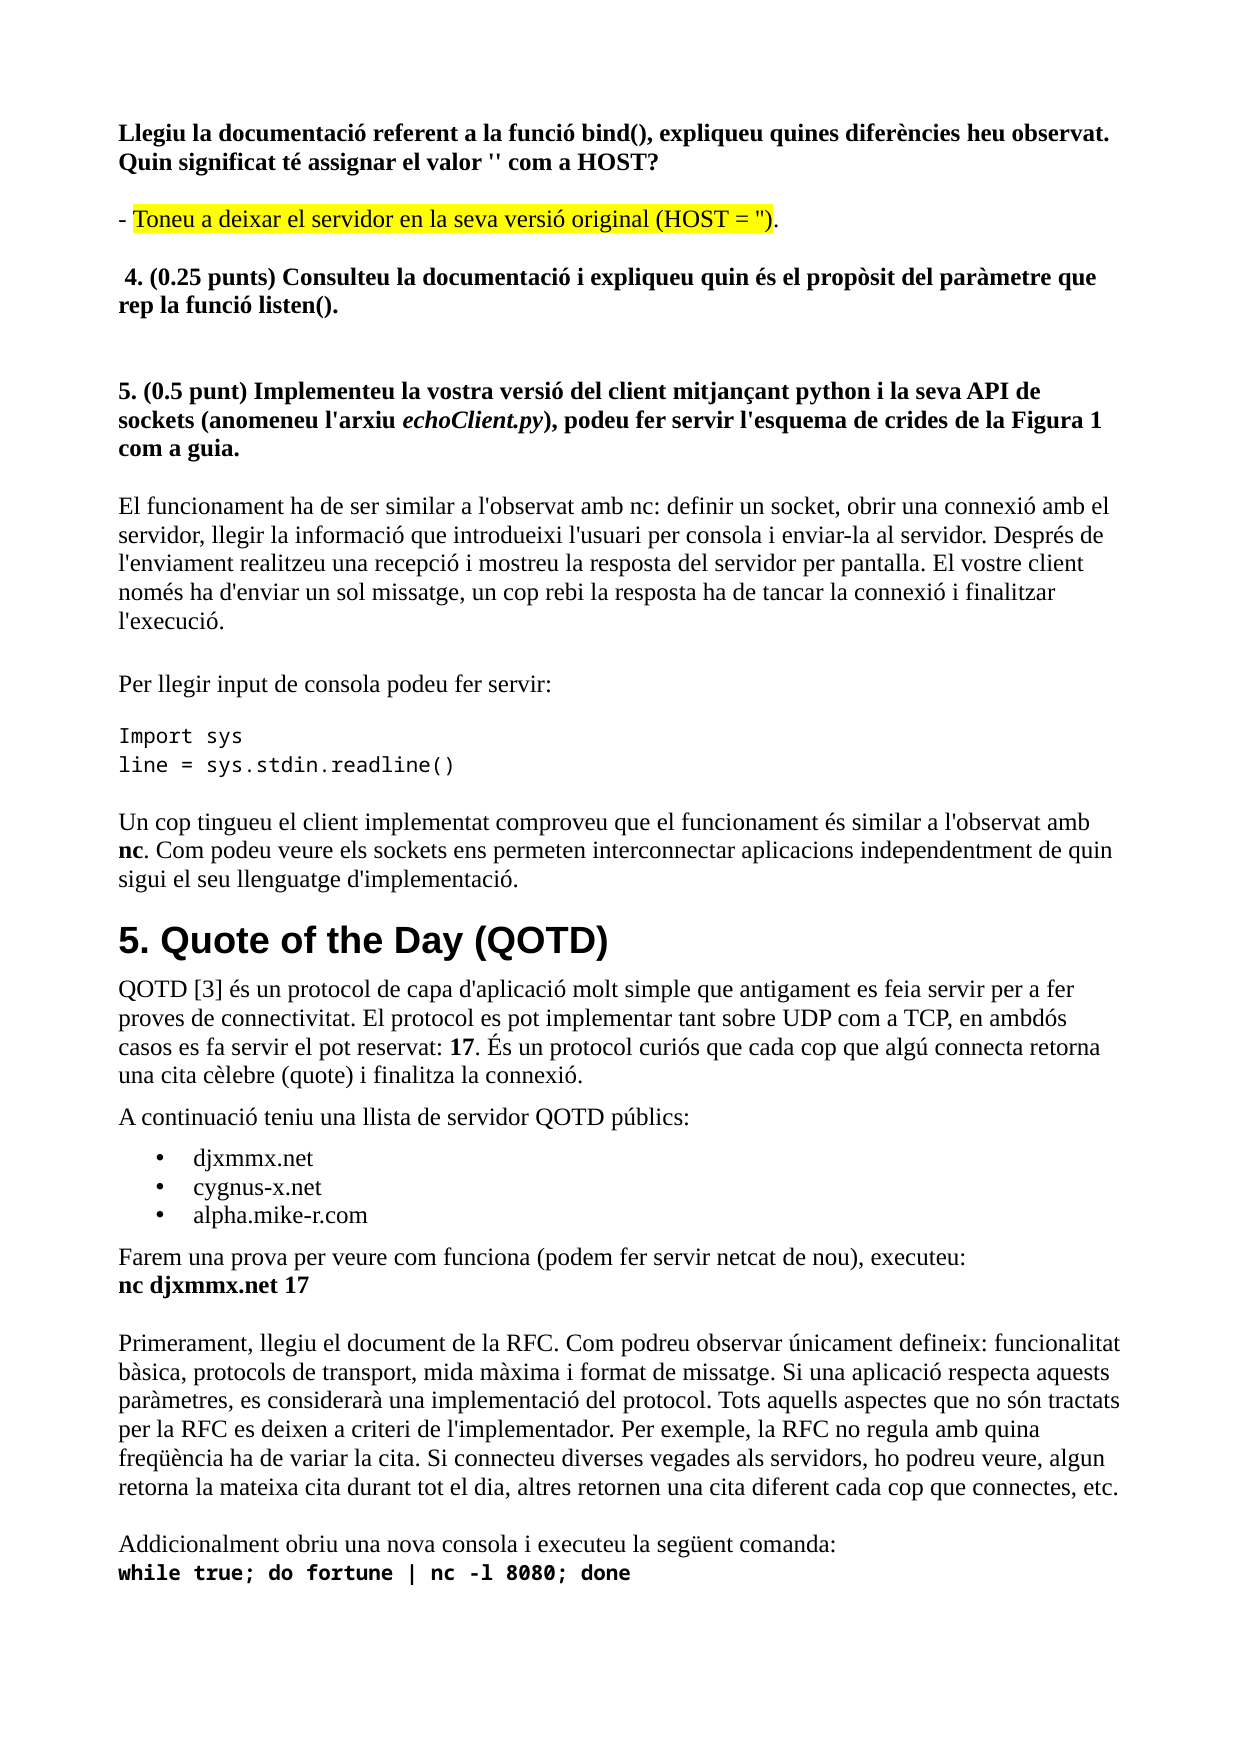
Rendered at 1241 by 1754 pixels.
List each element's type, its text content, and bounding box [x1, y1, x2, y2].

text 4. (0.25 punts) Consulteu la documentació i expliqueu quin és el propòsit del paràmetre que rep la funció listen(). [118, 262, 1122, 319]
text A continuació teniu una llista de servidor QOTD públics: [118, 1102, 1122, 1131]
text Addicionalment obriu una nova consola i executeu la següent comanda: [118, 1529, 1122, 1558]
text line = sys.stdin.readline() [118, 750, 1122, 778]
list cygnus-x.net [156, 1172, 1122, 1201]
text Primerament, llegiu el document de la RFC. Com podreu observar únicament defineix: funcionalitat bàsica, protocols de transport, mida màxima i format de missatge. Si una aplicació respecta aquests paràmetres, es considerarà una implementació del protocol. Tots aquells aspectes que no són tractats per la RFC es deixen a criteri de l'implementador. Per exemple, la RFC no regula amb quina freqüència ha de variar la cita. Si connecteu diverses vegades als servidors, ho podreu veure, algun retorna la mateixa cita durant tot el dia, altres retornen una cita diferent cada cop que connectes, etc. [118, 1328, 1122, 1501]
text - Toneu a deixar el servidor en la seva versió original (HOST = ''). [118, 204, 1122, 233]
text Farem una prova per veure com funciona (podem fer servir netcat de nou), executeu: [118, 1242, 1122, 1271]
text El funcionament ha de ser similar a l'observat amb nc: definir un socket, obrir una connexió amb el servidor, llegir la informació que introdueixi l'usuari per consola i enviar-la al servidor. Després de l'enviament realitzeu una recepció i mostreu la resposta del servidor per pantalla. El vostre client només ha d'enviar un sol missatge, un cop rebi la resposta ha de tancar la connexió i finalitzar l'execució. [118, 491, 1122, 635]
text nc djxmmx.net 17 [118, 1271, 1122, 1299]
text QOTD [3] és un protocol de capa d'aplicació molt simple que antigament es feia servir per a fer proves de connectivitat. El protocol es pot implementar tant sobre UDP com a TCP, en ambdós casos es fa servir el pot reservat: 17. És un protocol curiós que cada cop que algú connecta retorna una cita cèlebre (quote) i finalitza la connexió. [118, 974, 1122, 1089]
list djxmmx.net [156, 1143, 1122, 1172]
text 5. (0.5 punt) Implementeu la vostra versió del client mitjançant python i la seva API de sockets (anomeneu l'arxiu echoClient.py), podeu fer servir l'esquema de crides de la Figura 1 com a guia. [118, 376, 1122, 462]
text while true; do fortune | nc -l 8080; done [118, 1558, 1122, 1586]
text [118, 1586, 1122, 1621]
text Import sys [118, 722, 1122, 750]
text Llegiu la documentació referent a la funció bind(), expliqueu quines diferències heu observat. Quin significat té assignar el valor '' com a HOST? [118, 118, 1122, 176]
text Un cop tingueu el client implementat comproveu que el funcionament és similar a l'observat amb nc. Com podeu veure els sockets ens permeten interconnectar aplicacions independentment de quin sigui el seu llenguatge d'implementació. [118, 807, 1122, 893]
text Per llegir input de consola podeu fer servir: [118, 669, 1122, 697]
subtitle 5. Quote of the Day (QOTD) [118, 918, 1122, 962]
list alpha.mike-r.com [156, 1201, 1122, 1229]
